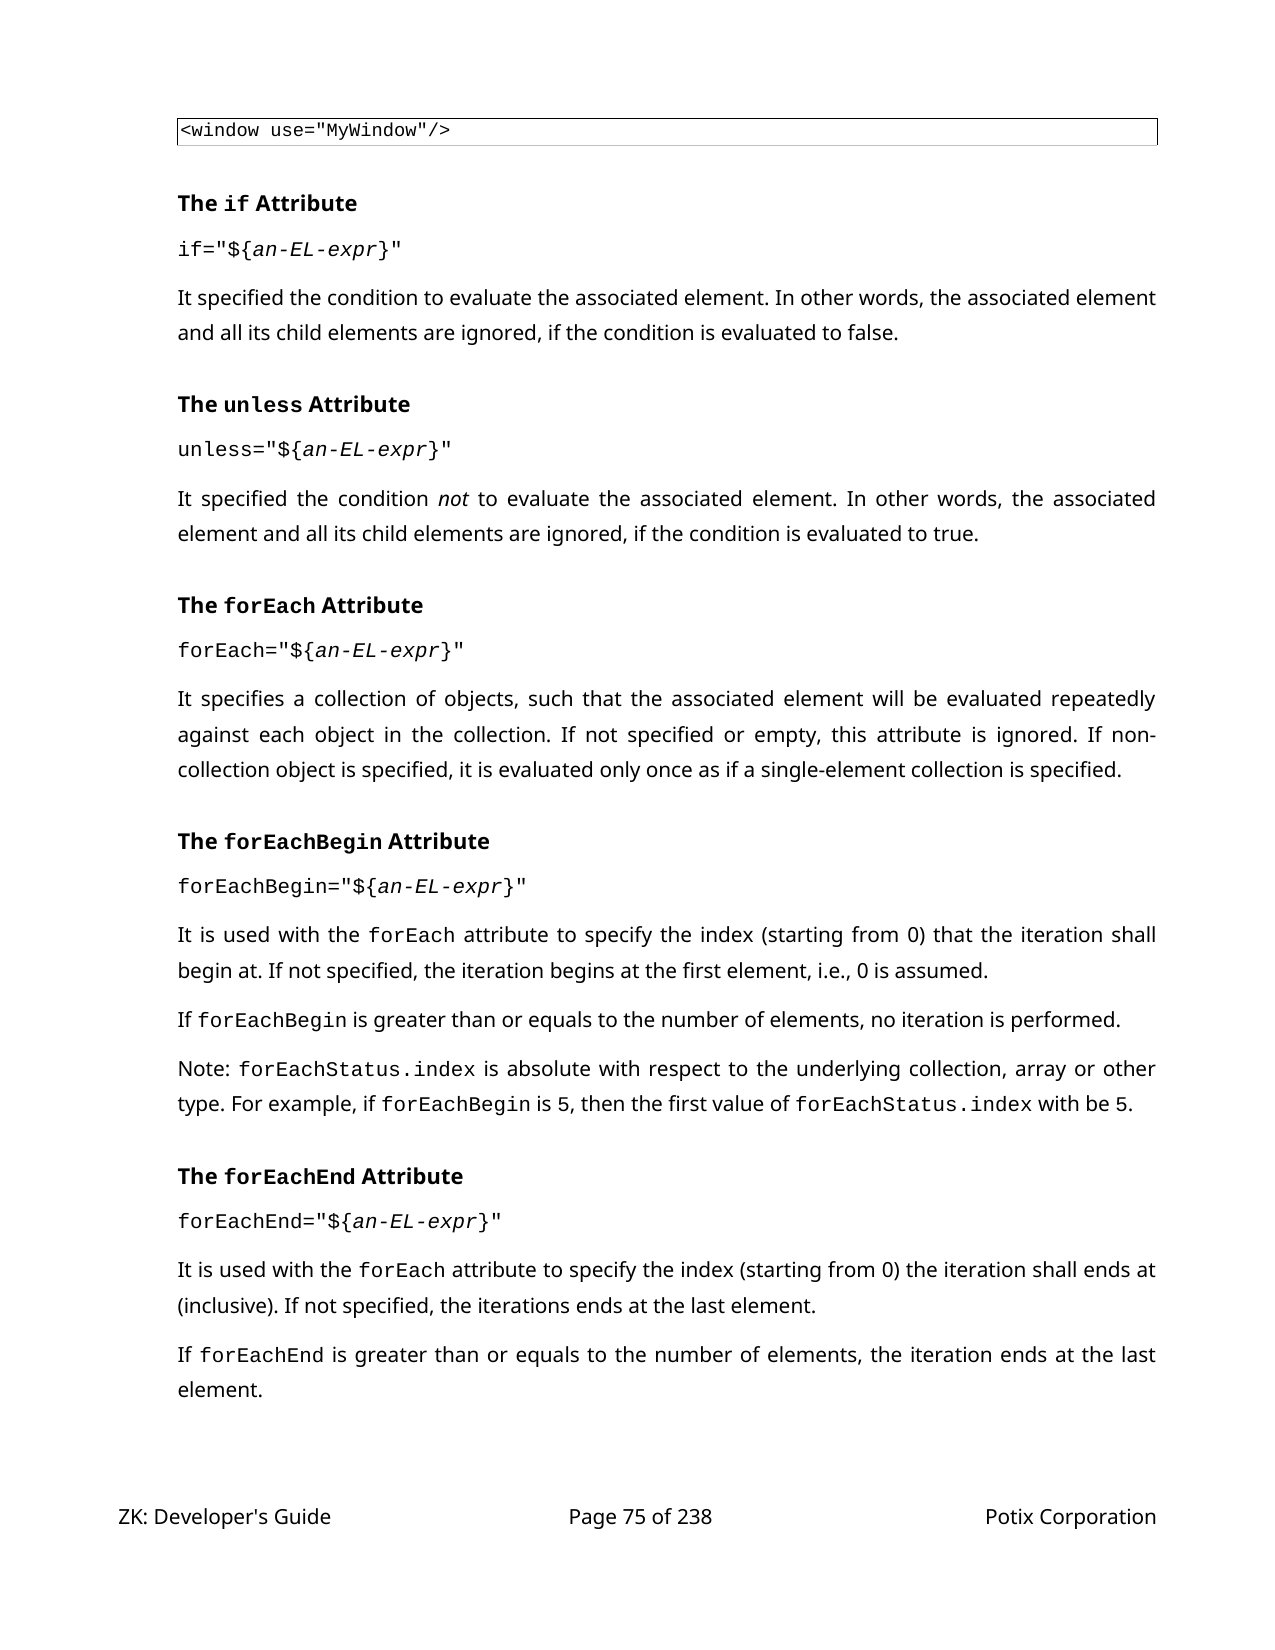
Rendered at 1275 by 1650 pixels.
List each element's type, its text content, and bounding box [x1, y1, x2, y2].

subtitle The if Attribute [177, 188, 1157, 218]
text It specifies a collection of objects, such that the associated element will be evaluated repeatedly against each object in the collection. If not specified or empty, this attribute is ignored. If non-collection object is specified, it is evaluated only once as if a single-element collection is specified. [177, 684, 1157, 783]
text forEachEnd="${an-EL-expr}" [177, 1211, 1157, 1235]
text It specified the condition not to evaluate the associated element. In other words, the associated element and all its child elements are ignored, if the condition is evaluated to true. [177, 484, 1157, 547]
text <window use="MyWindow"/> [178, 119, 1157, 145]
text If forEachBegin is greater than or equals to the number of elements, no iteration is performed. [177, 1005, 1157, 1033]
text Note: forEachStatus.index is absolute with respect to the underlying collection, array or other type. For example, if forEachBegin is 5, then the first value of forEachStatus.index with be 5. [177, 1054, 1157, 1118]
subtitle The forEachEnd Attribute [177, 1161, 1157, 1191]
subtitle The unless Attribute [177, 389, 1157, 419]
text It specified the condition to evaluate the associated element. In other words, the associated element and all its child elements are ignored, if the condition is evaluated to false. [177, 283, 1157, 346]
text It is used with the forEach attribute to specify the index (starting from 0) the iteration shall ends at (inclusive). If not specified, the iterations ends at the last element. [177, 1256, 1157, 1319]
text forEach="${an-EL-expr}" [177, 640, 1157, 664]
subtitle The forEachBegin Attribute [177, 826, 1157, 856]
text It is used with the forEach attribute to specify the index (starting from 0) that the iteration shall begin at. If not specified, the iteration begins at the first element, i.e., 0 is assumed. [177, 921, 1157, 984]
text if="${an-EL-expr}" [177, 239, 1157, 262]
text If forEachEnd is greater than or equals to the number of elements, the iteration ends at the last element. [177, 1340, 1157, 1404]
text unless="${an-EL-expr}" [177, 439, 1157, 463]
text forEachBegin="${an-EL-expr}" [177, 876, 1157, 900]
subtitle The forEach Attribute [177, 589, 1157, 620]
